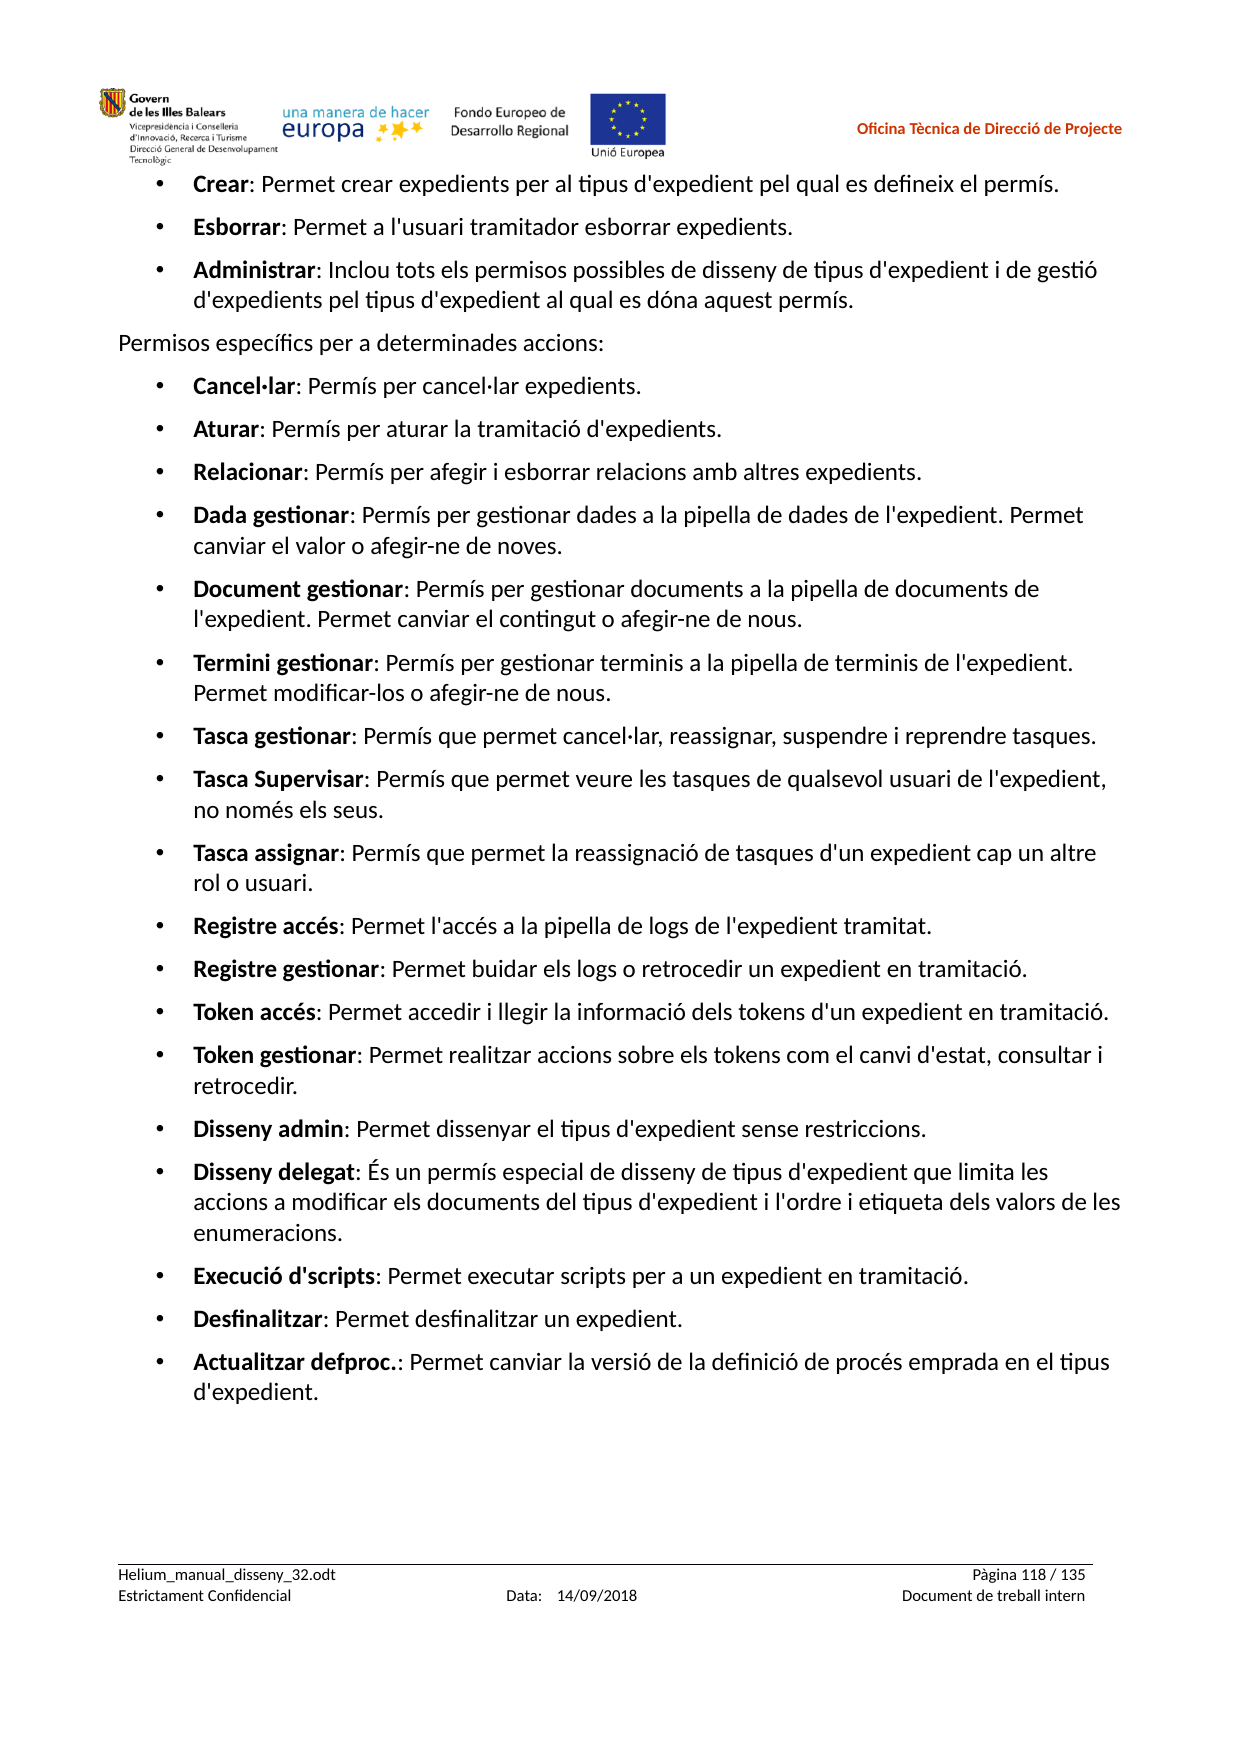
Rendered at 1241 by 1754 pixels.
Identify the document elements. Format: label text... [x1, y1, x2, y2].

list Disseny delegat: És un permís especial de disseny de tipus d'expedient que limita les accions a modificar els documents del tipus d'expedient i l'ordre i etiqueta dels valors de les enumeracions. [156, 1156, 1122, 1247]
list Document gestionar: Permís per gestionar documents a la pipella de documents de l'expedient. Permet canviar el contingut o afegir-ne de nous. [156, 573, 1122, 634]
list Token accés: Permet accedir i llegir la informació dels tokens d'un expedient en tramitació. [156, 996, 1122, 1027]
list Actualitzar defproc.: Permet canviar la versió de la definició de procés emprada en el tipus d'expedient. [156, 1346, 1122, 1407]
list Tasca Supervisar: Permís que permet veure les tasques de qualsevol usuari de l'expedient, no només els seus. [156, 763, 1122, 824]
list Administrar: Inclou tots els permisos possibles de disseny de tipus d'expedient i de gestió d'expedients pel tipus d'expedient al qual es dóna aquest permís. [156, 254, 1122, 315]
list Cancel·lar: Permís per cancel·lar expedients. [156, 371, 1122, 401]
list Termini gestionar: Permís per gestionar terminis a la pipella de terminis de l'expedient. Permet modificar-los o afegir-ne de nous. [156, 647, 1122, 708]
list Registre accés: Permet l'accés a la pipella de logs de l'expedient tramitat. [156, 910, 1122, 941]
list Aturar: Permís per aturar la tramitació d'expedients. [156, 413, 1122, 444]
list Execució d'scripts: Permet executar scripts per a un expedient en tramitació. [156, 1260, 1122, 1291]
list Dada gestionar: Permís per gestionar dades a la pipella de dades de l'expedient. Permet canviar el valor o afegir-ne de noves. [156, 499, 1122, 561]
list Tasca assignar: Permís que permet la reassignació de tasques d'un expedient cap un altre rol o usuari. [156, 837, 1122, 898]
list Disseny admin: Permet dissenyar el tipus d'expedient sense restriccions. [156, 1113, 1122, 1143]
list Esborrar: Permet a l'usuari tramitador esborrar expedients. [156, 211, 1122, 241]
list Token gestionar: Permet realitzar accions sobre els tokens com el canvi d'estat, consultar i retrocedir. [156, 1039, 1122, 1100]
list Crear: Permet crear expedients per al tipus d'expedient pel qual es defineix el permís. [156, 168, 1122, 198]
list Relacionar: Permís per afegir i esborrar relacions amb altres expedients. [156, 457, 1122, 487]
text Permisos específics per a determinades accions: [118, 327, 1122, 358]
list Desfinalitzar: Permet desfinalitzar un expedient. [156, 1303, 1122, 1333]
picture [99, 87, 668, 166]
list Tasca gestionar: Permís que permet cancel·lar, reassignar, suspendre i reprendre tasques. [156, 720, 1122, 751]
list Registre gestionar: Permet buidar els logs o retrocedir un expedient en tramitació. [156, 953, 1122, 984]
